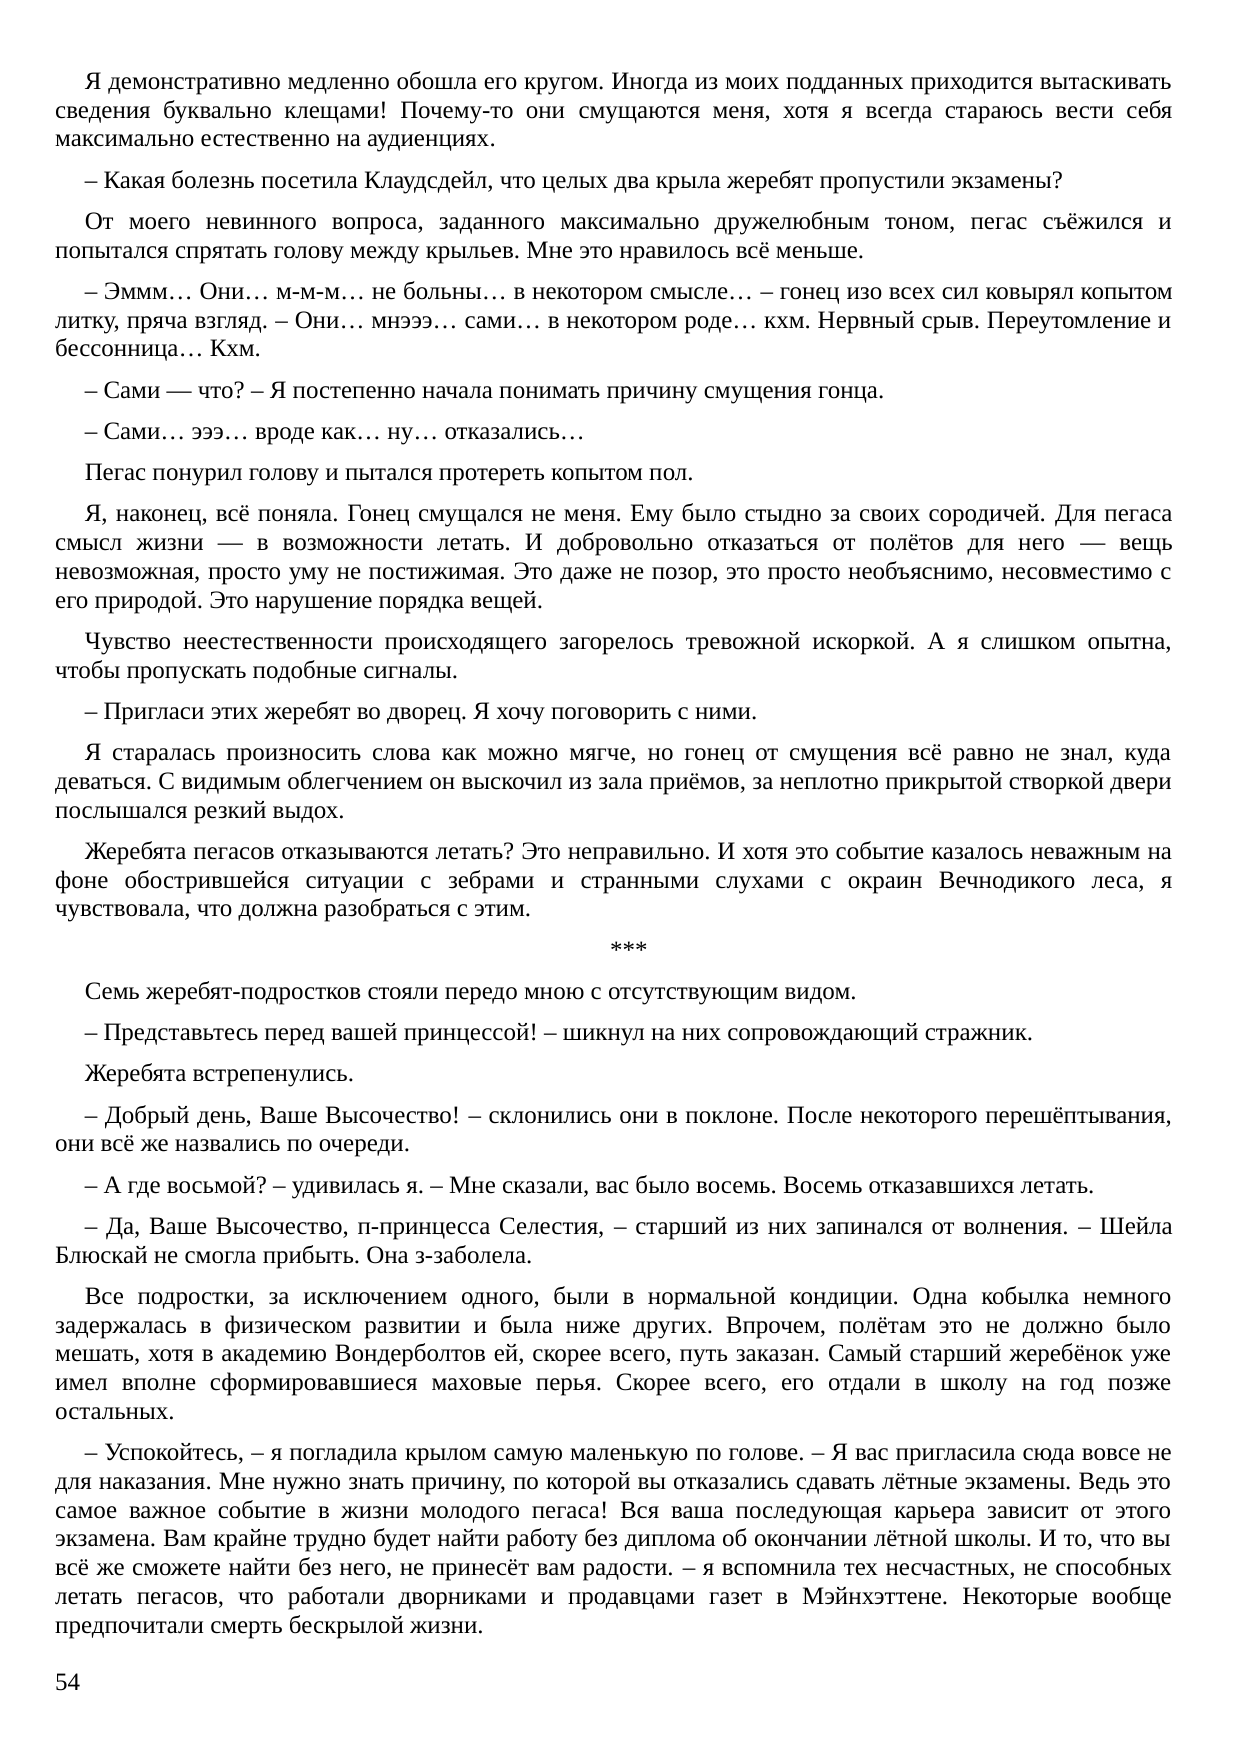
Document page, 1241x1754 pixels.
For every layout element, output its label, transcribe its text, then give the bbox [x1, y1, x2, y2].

text – Эммм… Они… м-м-м… не больны… в некотором смысле… – гонец изо всех сил ковырял копытом литку, пряча взгляд. – Они… мнэээ… сами… в некотором роде… кхм. Нервный срыв. Переутомление и бессонница… Кхм. [55, 276, 1173, 362]
text – Какая болезнь посетила Клаудсдейл, что целых два крыла жеребят пропустили экзамены? [55, 165, 1173, 193]
text – Успокойтесь, – я погладила крылом самую маленькую по голове. – Я вас пригласила сюда вовсе не для наказания. Мне нужно знать причину, по которой вы отказались сдавать лётные экзамены. Ведь это самое важное событие в жизни молодого пегаса! Вся ваша последующая карьера зависит от этого экзамена. Вам крайне трудно будет найти работу без диплома об окончании лётной школы. И то, что вы всё же сможете найти без него, не принесёт вам радости. – я вспомнила тех несчастных, не способных летать пегасов, что работали дворниками и продавцами газет в Мэйнхэттене. Некоторые вообще предпочитали смерть бескрылой жизни. [55, 1437, 1173, 1638]
text – Сами — что? – Я постепенно начала понимать причину смущения гонца. [55, 375, 1173, 403]
text От моего невинного вопроса, заданного максимально дружелюбным тоном, пегас съёжился и попытался спрятать голову между крыльев. Мне это нравилось всё меньше. [55, 206, 1173, 263]
text *** [55, 935, 1173, 963]
text Жеребята встрепенулись. [55, 1058, 1173, 1087]
text – Да, Ваше Высочество, п-принцесса Селестия, – старший из них запинался от волнения. – Шейла Блюскай не смогла прибыть. Она з-заболела. [55, 1211, 1173, 1268]
text Я старалась произносить слова как можно мягче, но гонец от смущения всё равно не знал, куда деваться. С видимым облегчением он выскочил из зала приёмов, за неплотно прикрытой створкой двери послышался резкий выдох. [55, 737, 1173, 823]
text Все подростки, за исключением одного, были в нормальной кондиции. Одна кобылка немного задержалась в физическом развитии и была ниже других. Впрочем, полётам это не должно было мешать, хотя в академию Вондерболтов ей, скорее всего, путь заказан. Самый старший жеребёнок уже имел вполне сформировавшиеся маховые перья. Скорее всего, его отдали в школу на год позже остальных. [55, 1281, 1173, 1425]
text – Сами… эээ… вроде как… ну… отказались… [55, 416, 1173, 445]
text – Представьтесь перед вашей принцессой! – шикнул на них сопровождающий стражник. [55, 1017, 1173, 1046]
text Семь жеребят-подростков стояли передо мною с отсутствующим видом. [55, 976, 1173, 1005]
text – Пригласи этих жеребят во дворец. Я хочу поговорить с ними. [55, 696, 1173, 725]
text – А где восьмой? – удивилась я. – Мне сказали, вас было восемь. Восемь отказавшихся летать. [55, 1170, 1173, 1198]
text Чувство неестественности происходящего загорелось тревожной искоркой. А я слишком опытна, чтобы пропускать подобные сигналы. [55, 626, 1173, 683]
text Я, наконец, всё поняла. Гонец смущался не меня. Ему было стыдно за своих сородичей. Для пегаса смысл жизни — в возможности летать. И добровольно отказаться от полётов для него — вещь невозможная, просто уму не постижимая. Это даже не позор, это просто необъяснимо, несовместимо с его природой. Это нарушение порядка вещей. [55, 498, 1173, 613]
text – Добрый день, Ваше Высочество! – склонились они в поклоне. После некоторого перешёптывания, они всё же назвались по очереди. [55, 1100, 1173, 1157]
text Пегас понурил голову и пытался протереть копытом пол. [55, 457, 1173, 486]
text Жеребята пегасов отказываются летать? Это неправильно. И хотя это событие казалось неважным на фоне обострившейся ситуации с зебрами и странными слухами с окраин Вечнодикого леса, я чувствовала, что должна разобраться с этим. [55, 836, 1173, 922]
text Я демонстративно медленно обошла его кругом. Иногда из моих подданных приходится вытаскивать сведения буквально клещами! Почему-то они смущаются меня, хотя я всегда стараюсь вести себя максимально естественно на аудиенциях. [55, 66, 1173, 152]
